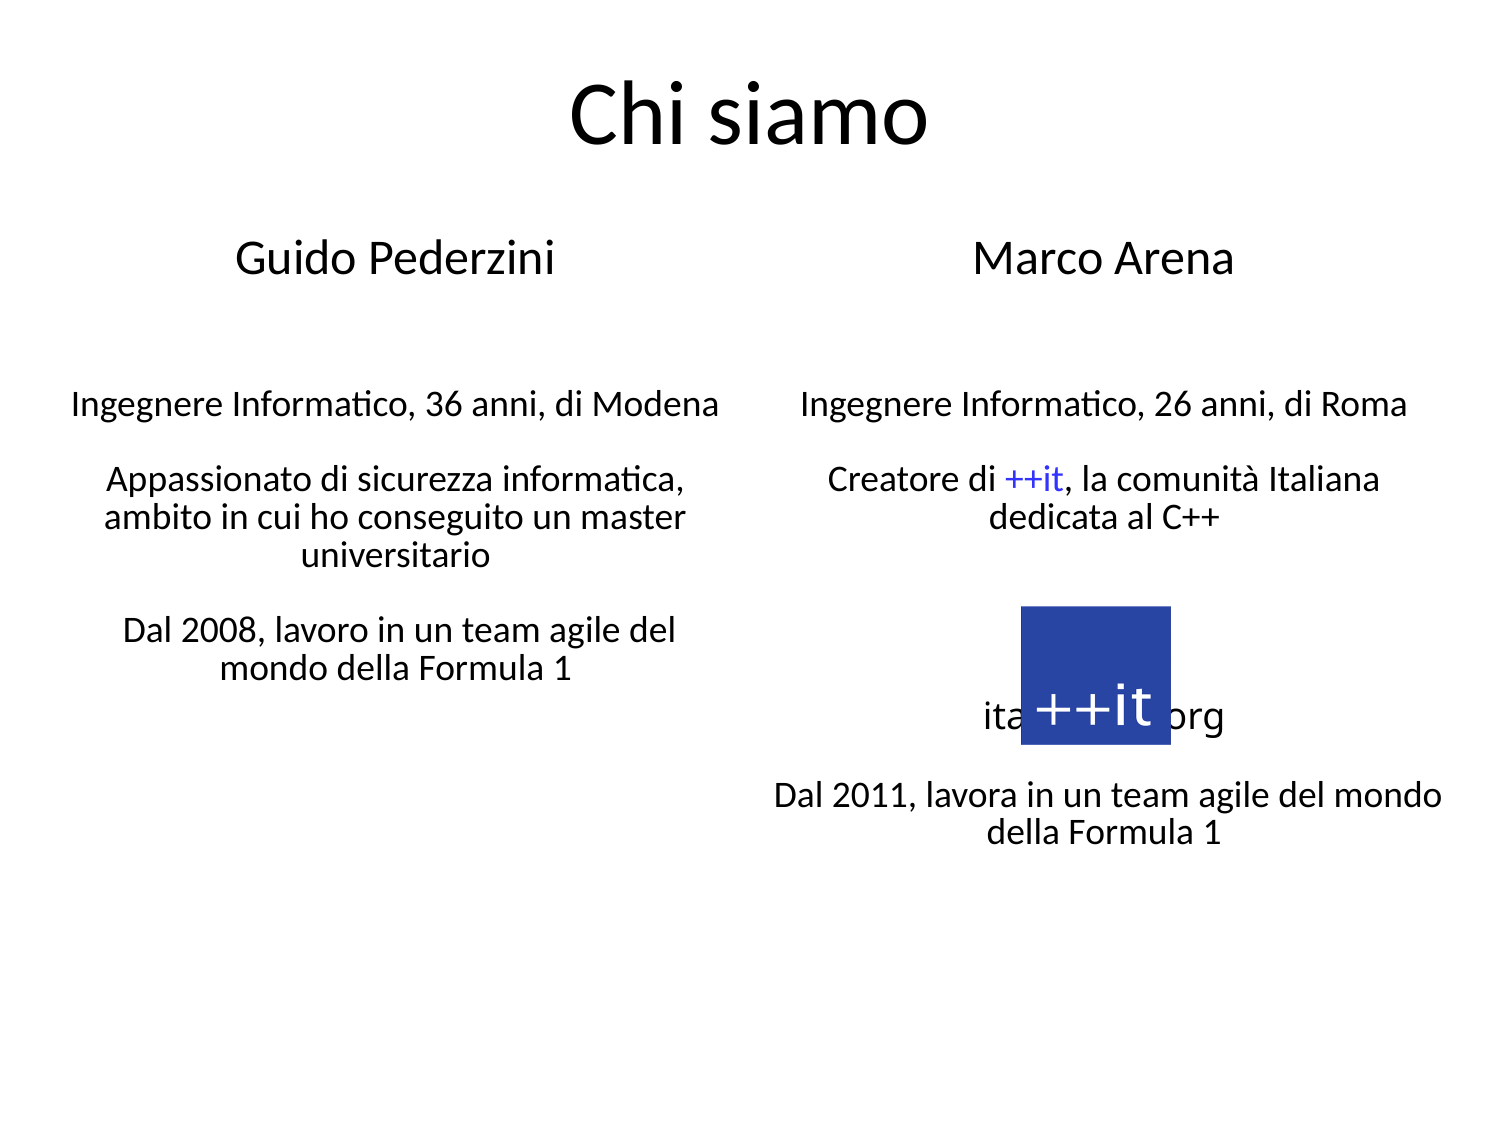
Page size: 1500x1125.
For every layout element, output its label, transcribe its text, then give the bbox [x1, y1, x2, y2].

table_cell Ingegnere Informatico, 36 anni, di Modena Appassionato di sicurezza informatica, ambito in cui ho conseguito un master universitario Dal 2008, lavoro in un team agile del mondo della Formula 1 [41, 305, 750, 1025]
table_header Guido Pederzini [41, 229, 750, 305]
title Chi siamo [75, 45, 1425, 229]
table_header Marco Arena [750, 229, 1459, 305]
table_cell Ingegnere Informatico, 26 anni, di Roma Creatore di ++it, la comunità Italiana dedicata al C++ italiancpp.org Dal 2011, lavora in un team agile del mondo della Formula 1 [750, 305, 1459, 1025]
picture [1021, 606, 1171, 745]
